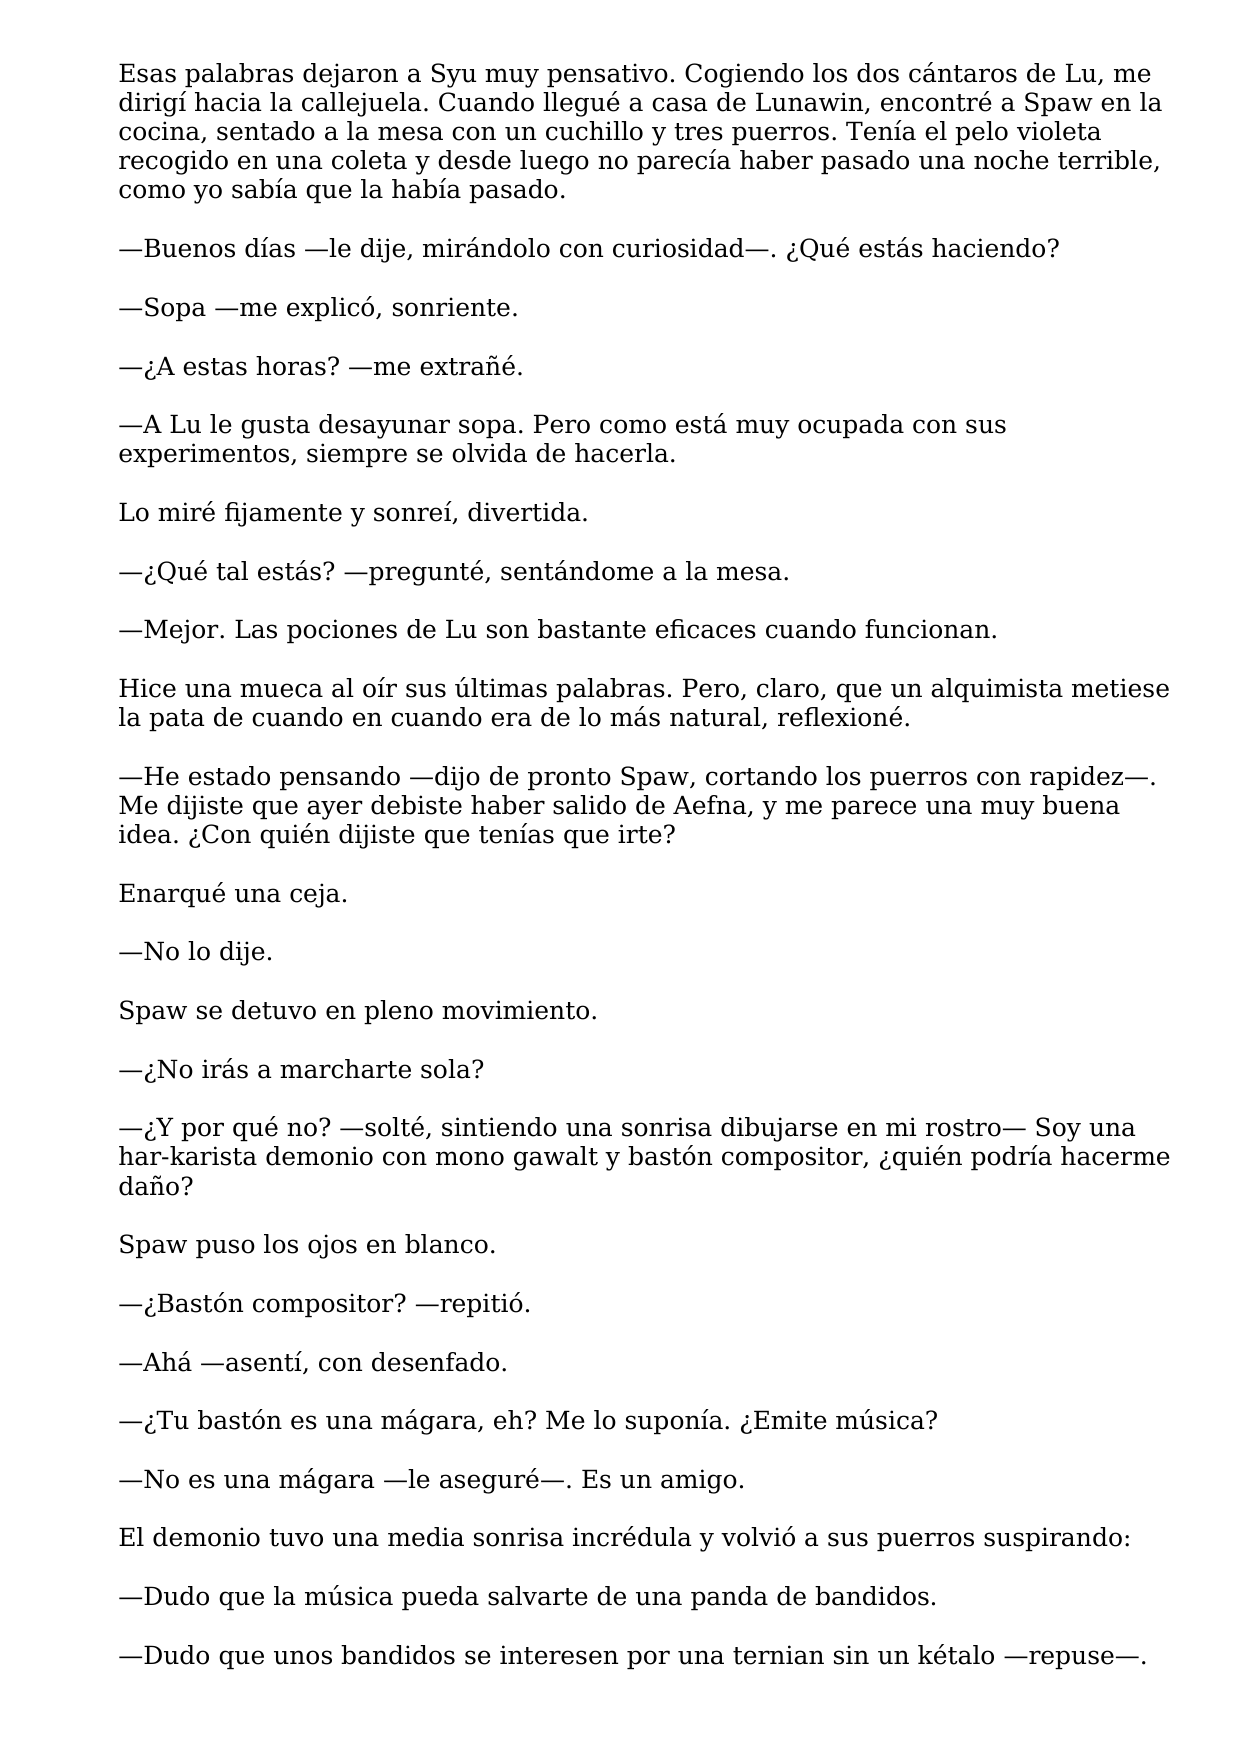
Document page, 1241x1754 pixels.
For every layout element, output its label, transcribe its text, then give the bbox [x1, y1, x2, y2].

text Spaw puso los ojos en blanco. [118, 1230, 1181, 1259]
text —¿Bastón compositor? —repitió. [118, 1289, 1181, 1318]
text —No es una mágara —le aseguré—. Es un amigo. [118, 1465, 1181, 1494]
text —¿Qué tal estás? —pregunté, sentándome a la mesa. [118, 557, 1181, 586]
text —No lo dije. [118, 937, 1181, 967]
text Spaw se detuvo en pleno movimiento. [118, 996, 1181, 1025]
text —Mejor. Las pociones de Lu son bastante eficaces cuando funcionan. [118, 615, 1181, 644]
text Lo miré fijamente y sonreí, divertida. [118, 498, 1181, 527]
text —Buenos días —le dije, mirándolo con curiosidad—. ¿Qué estás haciendo? [118, 234, 1181, 263]
text —¿No irás a marcharte sola? [118, 1055, 1181, 1084]
text —He estado pensando —dijo de pronto Spaw, cortando los puerros con rapidez—. Me dijiste que ayer debiste haber salido de Aefna, y me parece una muy buena idea. ¿Con quién dijiste que tenías que irte? [118, 762, 1181, 849]
text —¿Y por qué no? —solté, sintiendo una sonrisa dibujarse en mi rostro— Soy una har-karista demonio con mono gawalt y bastón compositor, ¿quién podría hacerme daño? [118, 1113, 1181, 1201]
text —¿Tu bastón es una mágara, eh? Me lo suponía. ¿Emite música? [118, 1406, 1181, 1436]
text —A Lu le gusta desayunar sopa. Pero como está muy ocupada con sus experimentos, siempre se olvida de hacerla. [118, 410, 1181, 469]
text Hice una mueca al oír sus últimas palabras. Pero, claro, que un alquimista metiese la pata de cuando en cuando era de lo más natural, reflexioné. [118, 674, 1181, 732]
text —Dudo que la música pueda salvarte de una panda de bandidos. [118, 1582, 1181, 1611]
text —Ahá —asentí, con desenfado. [118, 1348, 1181, 1377]
text —Sopa —me explicó, sonriente. [118, 293, 1181, 322]
text Enarqué una ceja. [118, 879, 1181, 908]
text Esas palabras dejaron a Syu muy pensativo. Cogiendo los dos cántaros de Lu, me dirigí hacia la callejuela. Cuando llegué a casa de Lunawin, encontré a Spaw en la cocina, sentado a la mesa con un cuchillo y tres puerros. Tenía el pelo violeta recogido en una coleta y desde luego no parecía haber pasado una noche terrible, como yo sabía que la había pasado. [118, 59, 1181, 205]
text El demonio tuvo una media sonrisa incrédula y volvió a sus puerros suspirando: [118, 1524, 1181, 1553]
text —Dudo que unos bandidos se interesen por una ternian sin un kétalo —repuse—. [118, 1641, 1181, 1670]
text —¿A estas horas? —me extrañé. [118, 352, 1181, 381]
